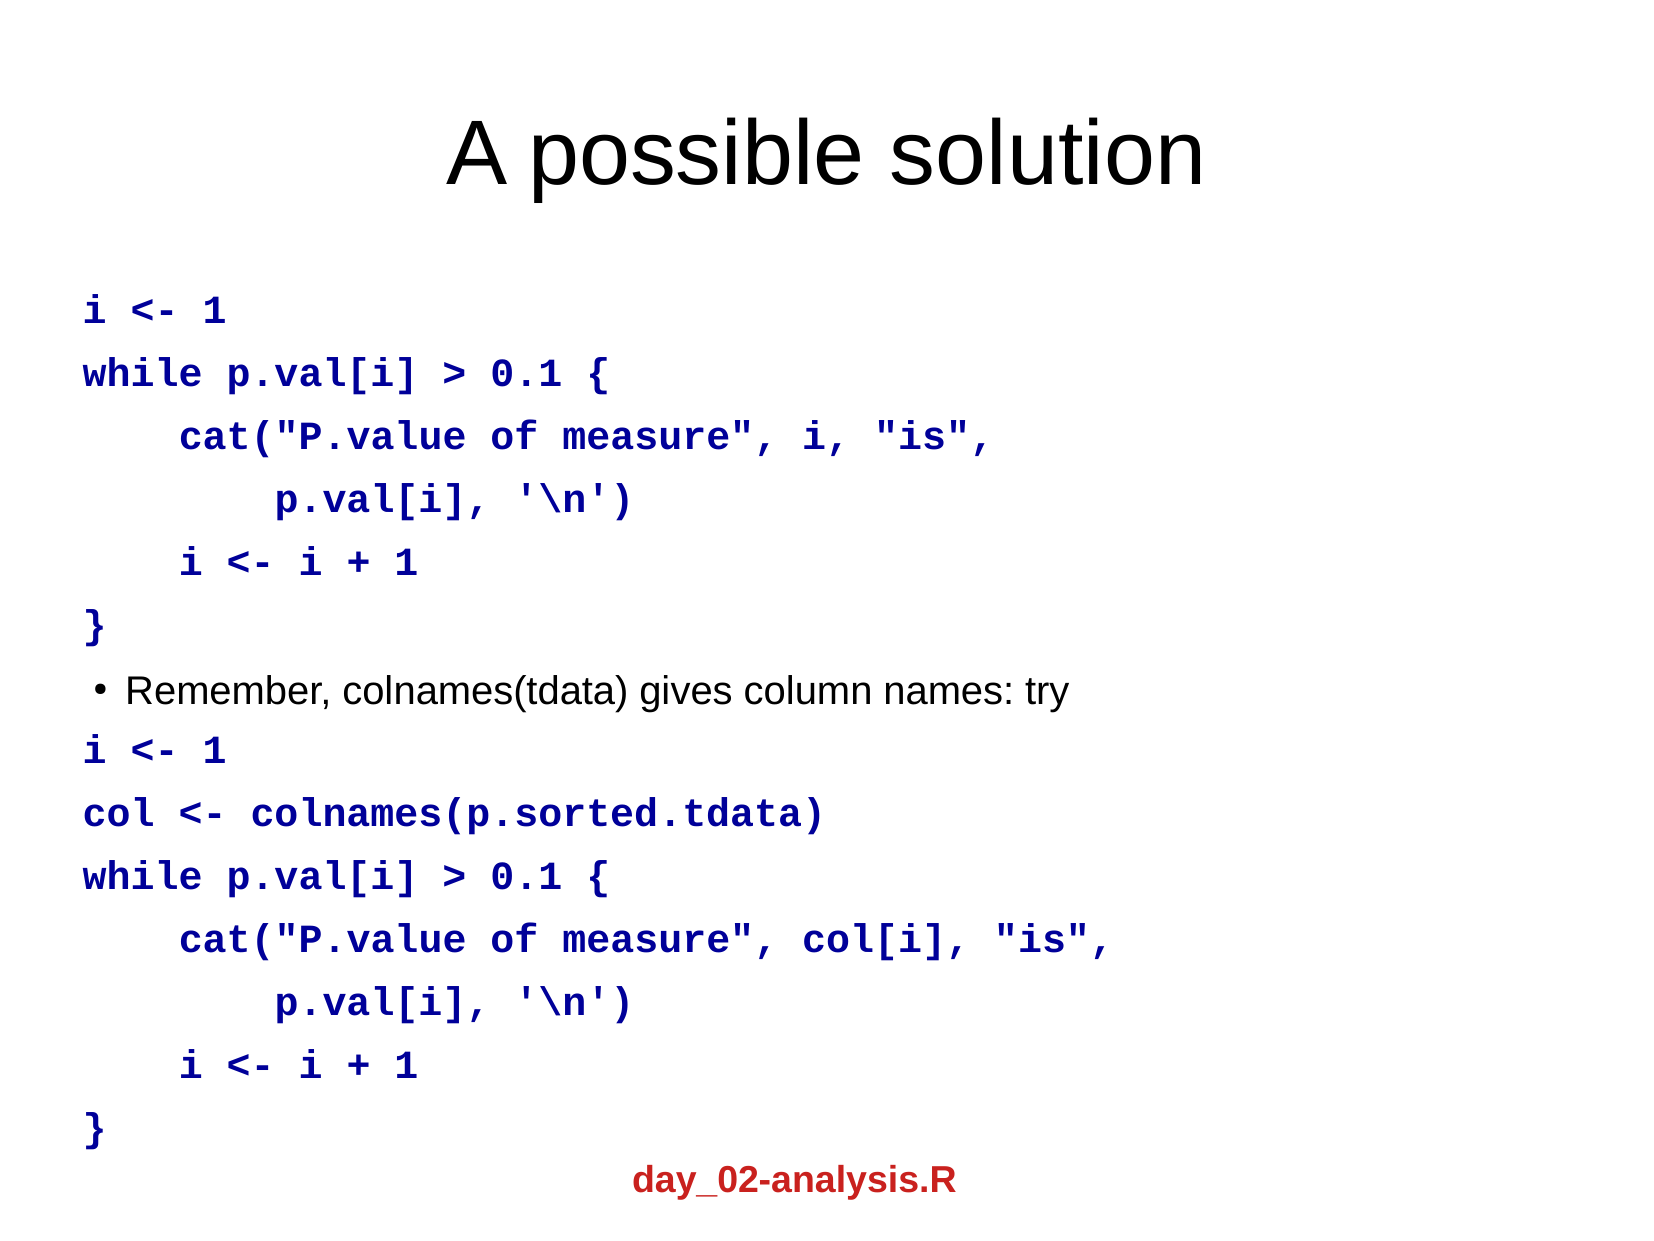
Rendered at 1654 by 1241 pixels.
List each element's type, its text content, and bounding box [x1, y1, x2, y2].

list i <- 1 while p.val[i] > 0.1 { cat("P.value of measure", i, "is", p.val[i], '\n') i <- i + 1 } Remember, colnames(tdata) gives column names: try i <- 1 col <- colnames(p.sorted.tdata) while p.val[i] > 0.1 { cat("P.value of measure", col[i], "is", p.val[i], '\n') i <- i + 1 } [82, 290, 1571, 1170]
title A possible solution [82, 49, 1571, 257]
text_box day_02-analysis.R [402, 1151, 1187, 1209]
